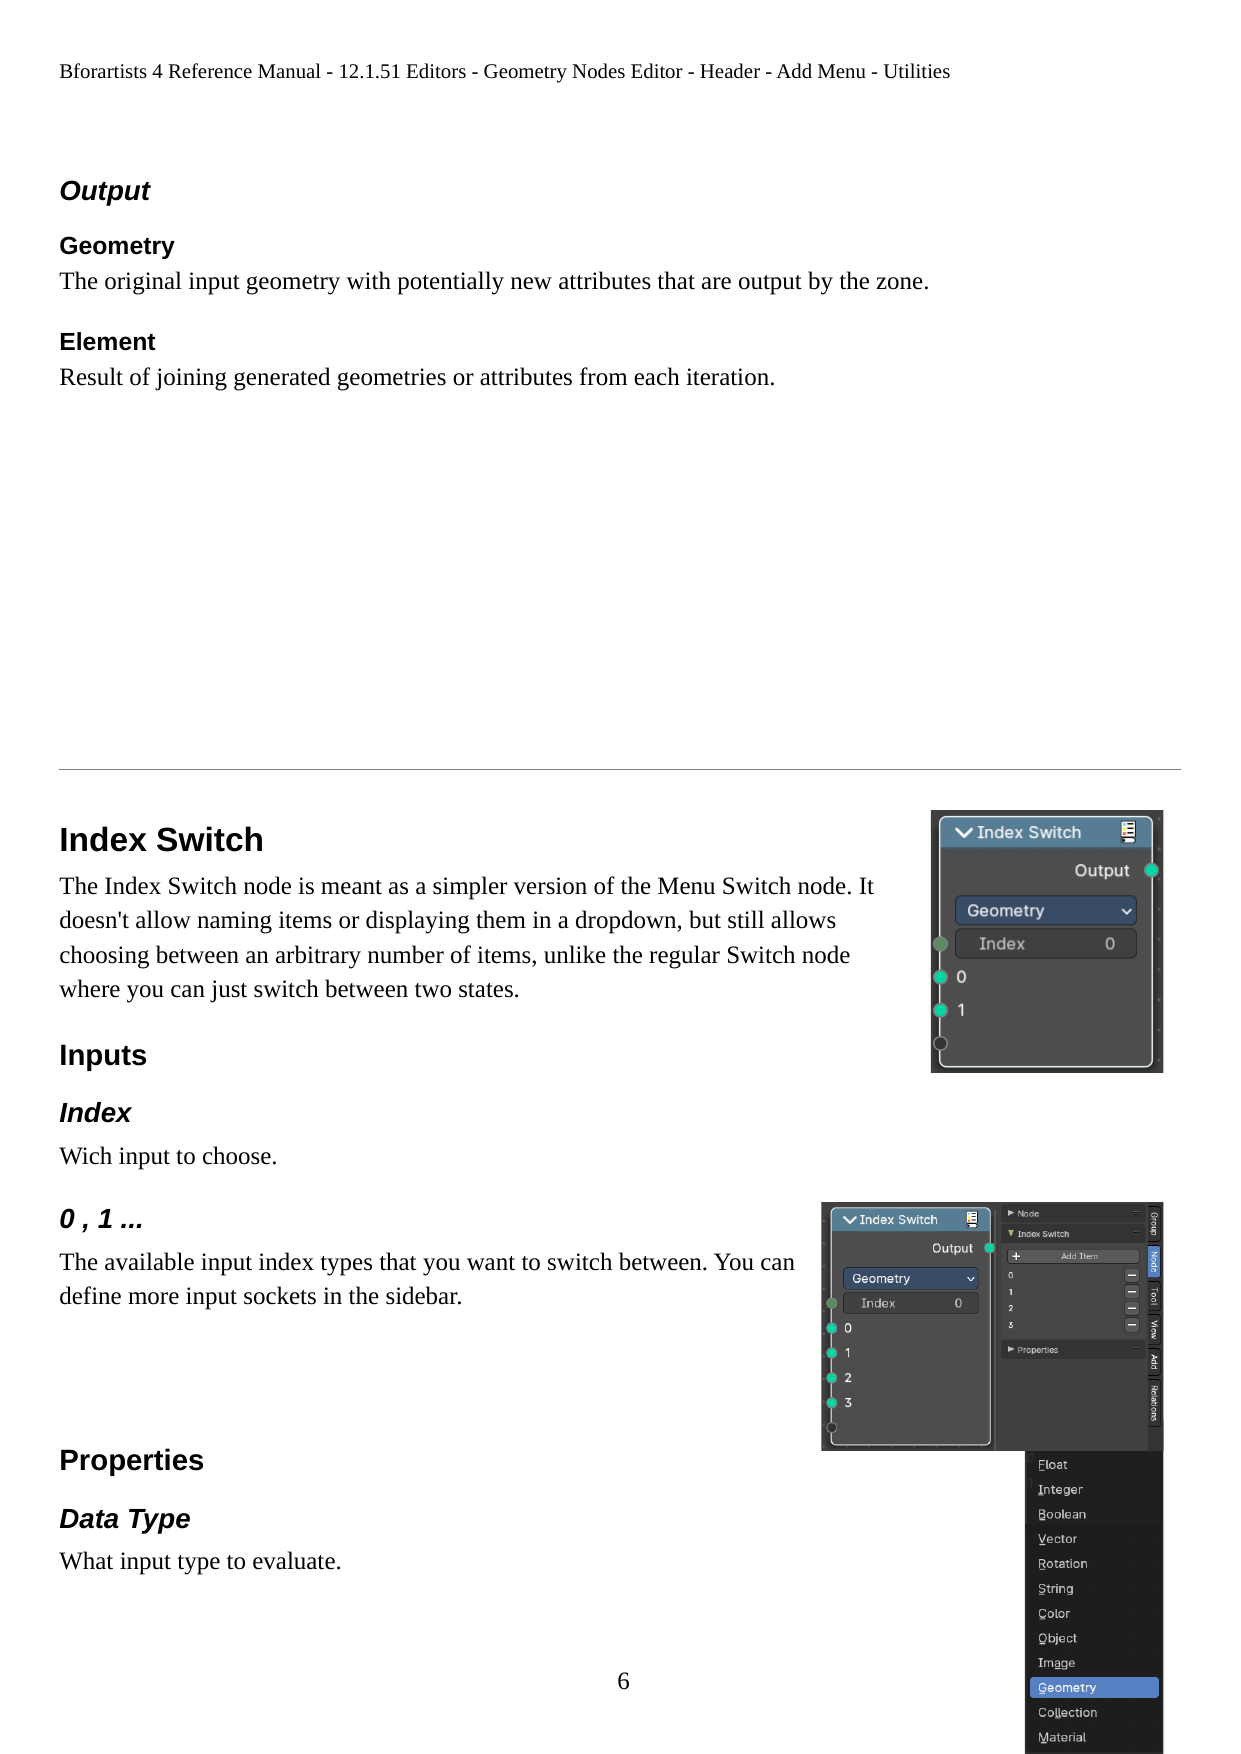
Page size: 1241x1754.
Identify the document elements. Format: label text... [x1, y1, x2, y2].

subtitle [1164, 1203, 1181, 1234]
subtitle Index Switch [59, 820, 930, 858]
subtitle [1164, 820, 1181, 858]
text Result of joining generated geometries or attributes from each iteration. [59, 362, 1181, 391]
subtitle Data Type [59, 1502, 1024, 1534]
subtitle [1164, 1443, 1181, 1477]
text The original input geometry with potentially new attributes that are output by the zone. [59, 266, 1181, 294]
text The Index Switch node is meant as a simpler version of the Menu Switch node. It doesn't allow naming items or displaying them in a dropdown, but still allows choosing between an arbitrary number of items, unlike the regular Switch node where you can just switch between two states. [59, 871, 930, 1003]
subtitle [1164, 1038, 1181, 1072]
subtitle Inputs [59, 1038, 930, 1072]
text What input type to evaluate. [59, 1546, 1024, 1575]
subtitle Output [59, 174, 1181, 206]
picture [930, 810, 1164, 1073]
subtitle 0 , 1 ... [59, 1203, 821, 1234]
subtitle Geometry [59, 231, 1181, 259]
subtitle Properties [59, 1443, 1024, 1477]
subtitle [1164, 1502, 1181, 1534]
picture [821, 1202, 1164, 1754]
text The available input index types that you want to switch between. You can define more input sockets in the sidebar. [59, 1247, 821, 1310]
text Wich input to choose. [59, 1141, 1181, 1170]
subtitle Index [59, 1097, 1181, 1128]
subtitle Element [59, 327, 1181, 356]
